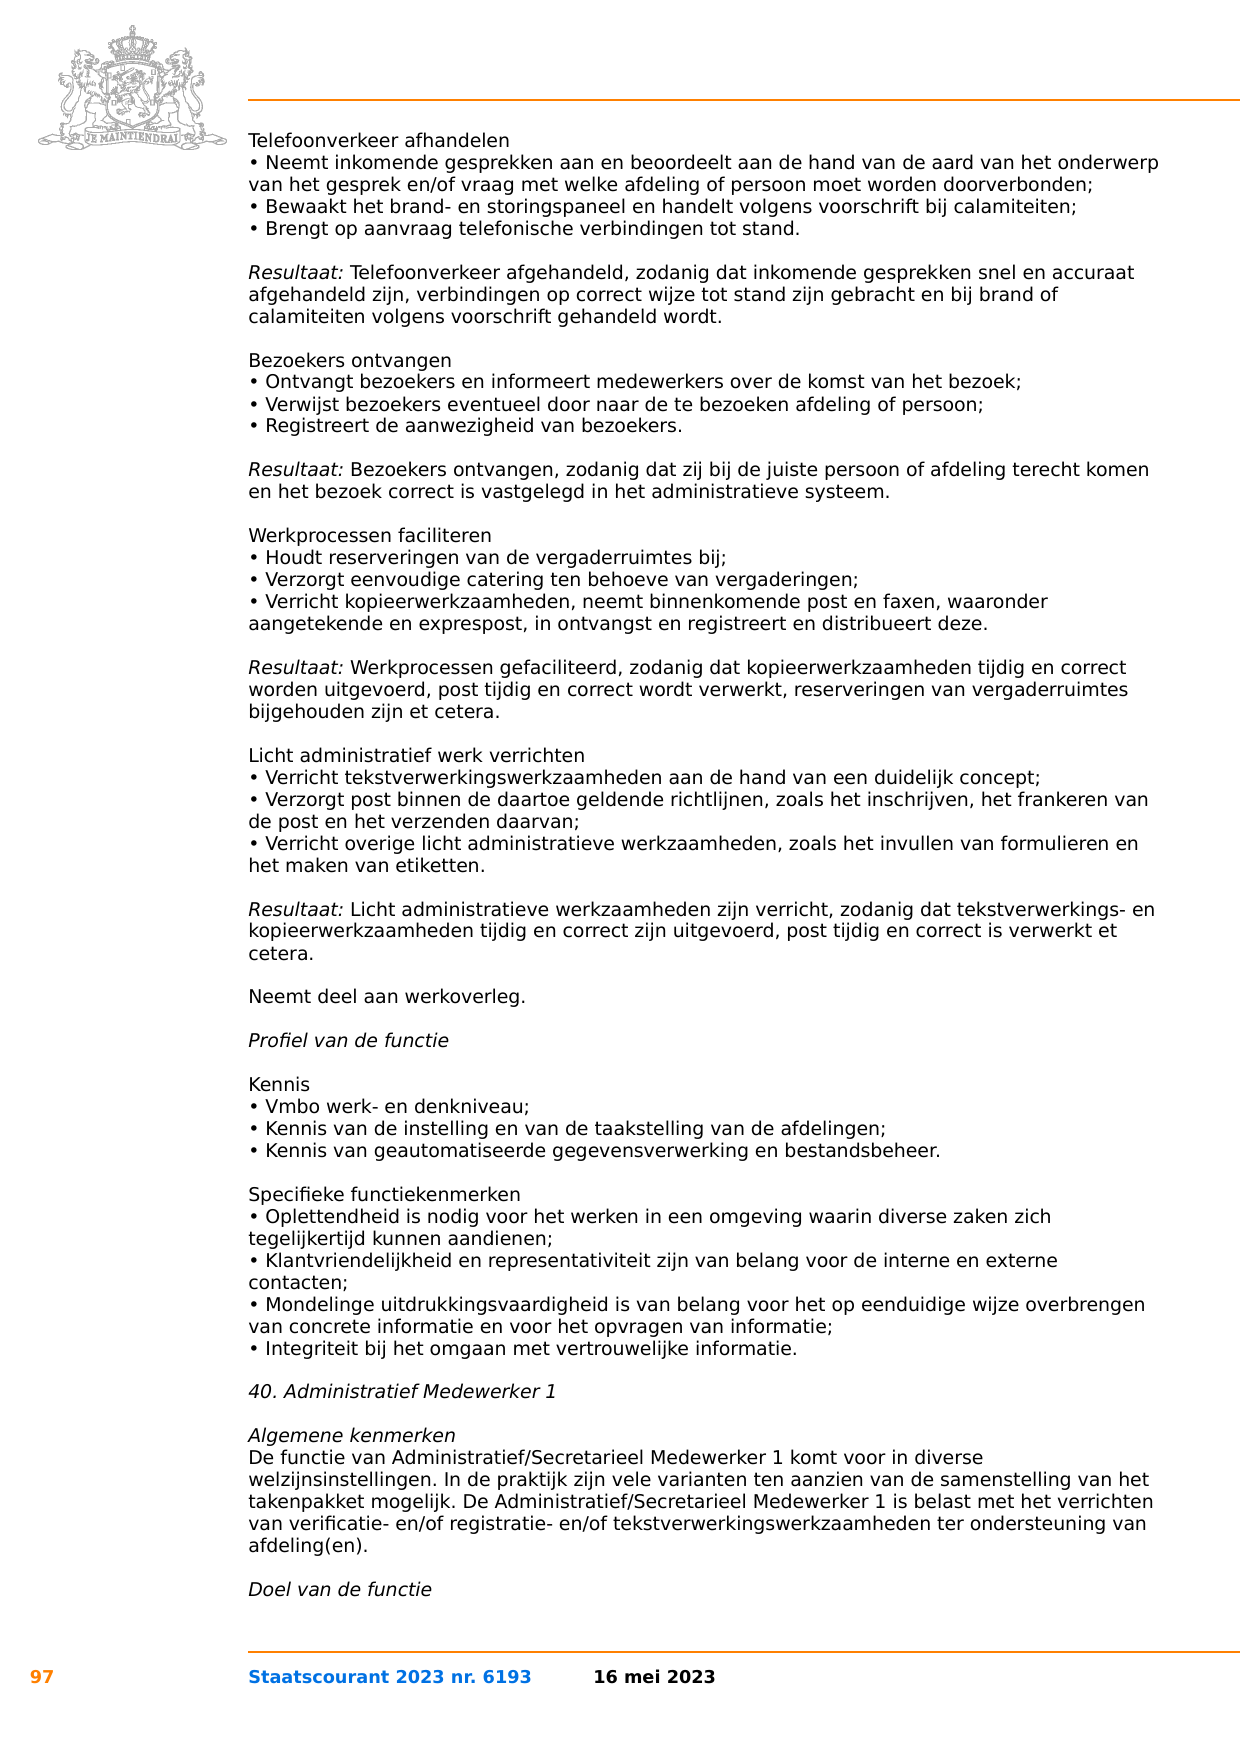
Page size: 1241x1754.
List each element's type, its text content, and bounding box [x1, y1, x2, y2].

text • Verricht tekstverwerkingswerkzaamheden aan de hand van een duidelijk concept; [248, 767, 1163, 789]
text • Ontvangt bezoekers en informeert medewerkers over de komst van het bezoek; [248, 371, 1163, 393]
text Resultaat: Licht administratieve werkzaamheden zijn verricht, zodanig dat tekstverwerkings- en kopieerwerkzaamheden tijdig en correct zijn uitgevoerd, post tijdig en correct is verwerkt et cetera. [248, 898, 1163, 964]
text Kennis [248, 1074, 1163, 1096]
text Resultaat: Bezoekers ontvangen, zodanig dat zij bij de juiste persoon of afdeling terecht komen en het bezoek correct is vastgelegd in het administratieve systeem. [248, 459, 1163, 503]
text • Registreert de aanwezigheid van bezoekers. [248, 415, 1163, 437]
text • Verzorgt post binnen de daartoe geldende richtlijnen, zoals het inschrijven, het frankeren van de post en het verzenden daarvan; [248, 789, 1163, 833]
text • Integriteit bij het omgaan met vertrouwelijke informatie. [248, 1338, 1163, 1359]
text Resultaat: Werkprocessen gefaciliteerd, zodanig dat kopieerwerkzaamheden tijdig en correct worden uitgevoerd, post tijdig en correct wordt verwerkt, reserveringen van vergaderruimtes bijgehouden zijn et cetera. [248, 657, 1163, 723]
text De functie van Administratief/Secretarieel Medewerker 1 komt voor in diverse welzijnsinstellingen. In de praktijk zijn vele varianten ten aanzien van de samenstelling van het takenpakket mogelijk. De Administratief/Secretarieel Medewerker 1 is belast met het verrichten van verificatie- en/of registratie- en/of tekstverwerkingswerkzaamheden ter ondersteuning van afdeling(en). [248, 1447, 1163, 1557]
subtitle 40. Administratief Medewerker 1 [248, 1381, 1163, 1403]
picture [38, 25, 227, 150]
text • Neemt inkomende gesprekken aan en beoordeelt aan de hand van de aard van het onderwerp van het gesprek en/of vraag met welke afdeling of persoon moet worden doorverbonden; [248, 152, 1163, 196]
text Specifieke functiekenmerken [248, 1184, 1163, 1206]
text Profiel van de functie [248, 1030, 1163, 1052]
text • Kennis van geautomatiseerde gegevensverwerking en bestandsbeheer. [248, 1140, 1163, 1162]
text Werkprocessen faciliteren [248, 525, 1163, 547]
text • Verzorgt eenvoudige catering ten behoeve van vergaderingen; [248, 569, 1163, 591]
text Bezoekers ontvangen [248, 349, 1163, 371]
text • Mondelinge uitdrukkingsvaardigheid is van belang voor het op eenduidige wijze overbrengen van concrete informatie en voor het opvragen van informatie; [248, 1294, 1163, 1338]
text • Houdt reserveringen van de vergaderruimtes bij; [248, 547, 1163, 569]
text Neemt deel aan werkoverleg. [248, 986, 1163, 1008]
text • Kennis van de instelling en van de taakstelling van de afdelingen; [248, 1118, 1163, 1140]
text • Verricht overige licht administratieve werkzaamheden, zoals het invullen van formulieren en het maken van etiketten. [248, 833, 1163, 877]
text • Oplettendheid is nodig voor het werken in een omgeving waarin diverse zaken zich tegelijkertijd kunnen aandienen; [248, 1206, 1163, 1250]
text Resultaat: Telefoonverkeer afgehandeld, zodanig dat inkomende gesprekken snel en accuraat afgehandeld zijn, verbindingen op correct wijze tot stand zijn gebracht en bij brand of calamiteiten volgens voorschrift gehandeld wordt. [248, 262, 1163, 328]
text • Klantvriendelijkheid en representativiteit zijn van belang voor de interne en externe contacten; [248, 1250, 1163, 1294]
text • Vmbo werk- en denkniveau; [248, 1096, 1163, 1118]
text • Verwijst bezoekers eventueel door naar de te bezoeken afdeling of persoon; [248, 393, 1163, 415]
text Licht administratief werk verrichten [248, 745, 1163, 767]
text Doel van de functie [248, 1579, 1163, 1601]
text • Brengt op aanvraag telefonische verbindingen tot stand. [248, 218, 1163, 240]
text Algemene kenmerken [248, 1425, 1163, 1447]
text • Verricht kopieerwerkzaamheden, neemt binnenkomende post en faxen, waaronder aangetekende en exprespost, in ontvangst en registreert en distribueert deze. [248, 591, 1163, 635]
text • Bewaakt het brand- en storingspaneel en handelt volgens voorschrift bij calamiteiten; [248, 196, 1163, 218]
text Telefoonverkeer afhandelen [248, 130, 1163, 152]
